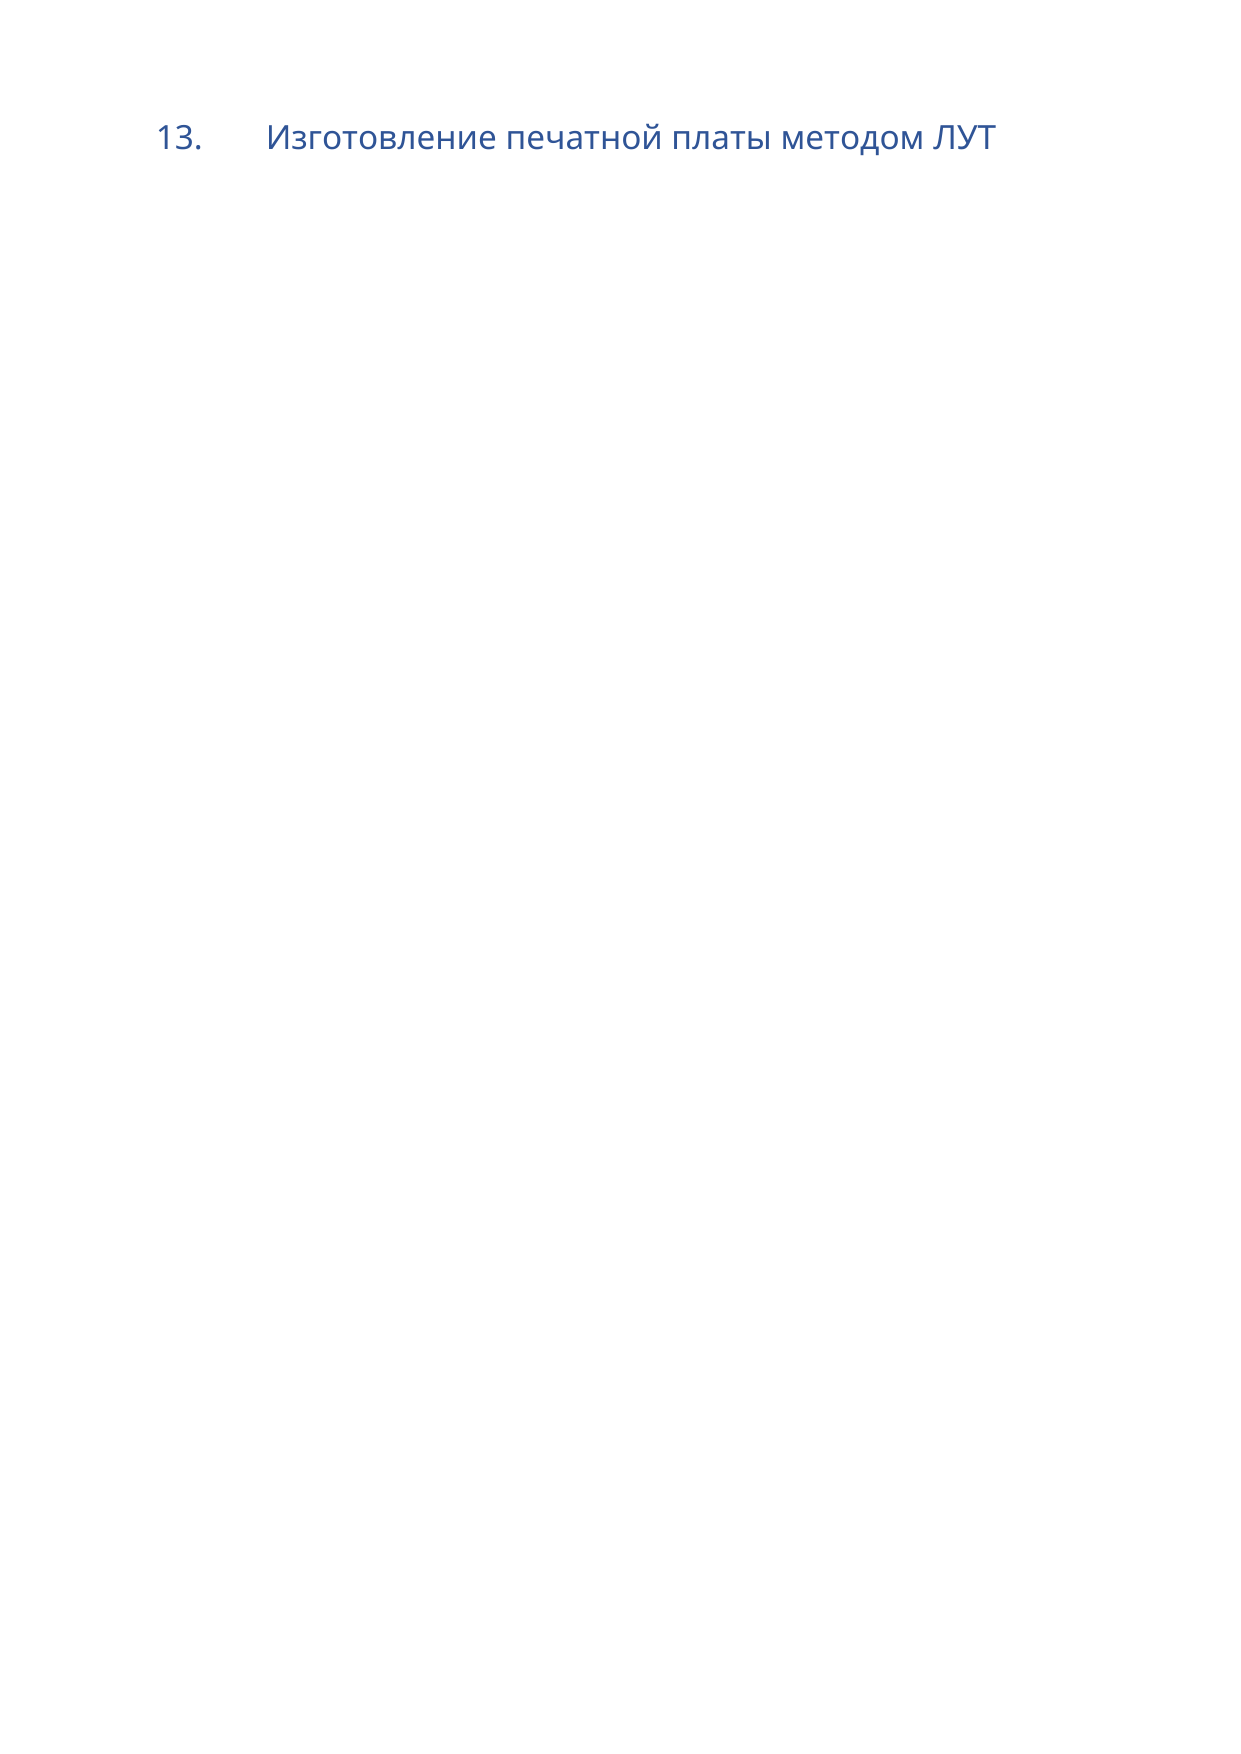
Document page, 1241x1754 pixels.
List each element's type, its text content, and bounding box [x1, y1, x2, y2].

subtitle Изготовление печатной платы методом ЛУТ [156, 114, 1152, 159]
